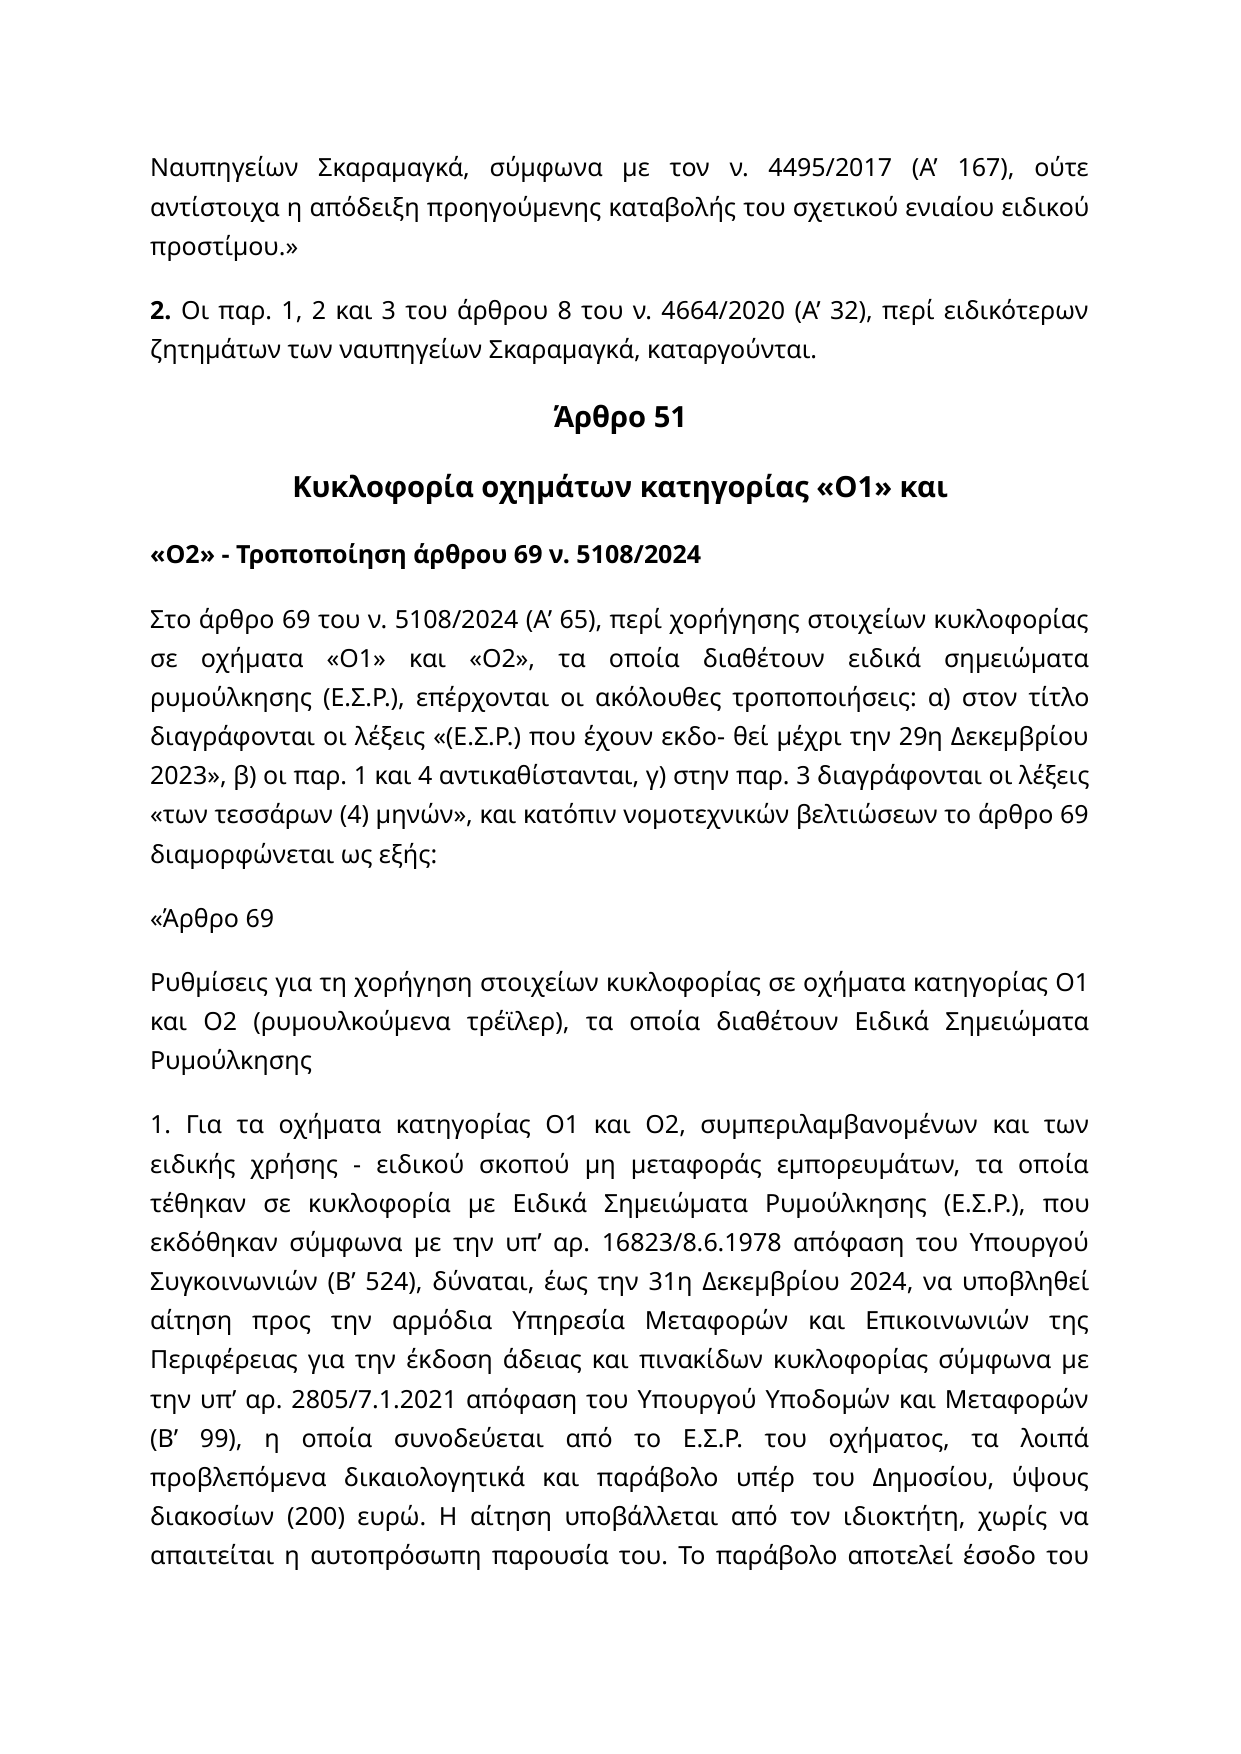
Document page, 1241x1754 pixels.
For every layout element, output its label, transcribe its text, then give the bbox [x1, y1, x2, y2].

text Ναυπηγείων Σκαραμαγκά, σύμφωνα με τον ν. 4495/2017 (Α’ 167), ούτε αντίστοιχα η απόδειξη προηγούμενης καταβολής του σχετικού ενιαίου ειδικού προστίμου.» [150, 150, 1090, 262]
subtitle Κυκλοφορία οχημάτων κατηγορίας «Ο1» και [150, 466, 1090, 506]
text «Άρθρο 69 [150, 900, 1090, 934]
text 2. Οι παρ. 1, 2 και 3 του άρθρου 8 του ν. 4664/2020 (Α’ 32), περί ειδικότερων ζητημάτων των ναυπηγείων Σκαραμαγκά, καταργούνται. [150, 292, 1090, 366]
text Ρυθμίσεις για τη χορήγηση στοιχείων κυκλοφορίας σε οχήματα κατηγορίας Ο1 και Ο2 (ρυμουλκούμενα τρέϊλερ), τα οποία διαθέτουν Ειδικά Σημειώματα Ρυμούλκησης [150, 964, 1090, 1077]
subtitle Άρθρο 51 [150, 396, 1090, 436]
text Στο άρθρο 69 του ν. 5108/2024 (Α’ 65), περί χορήγησης στοιχείων κυκλοφορίας σε οχήματα «Ο1» και «Ο2», τα οποία διαθέτουν ειδικά σημειώματα ρυμούλκησης (Ε.Σ.Ρ.), επέρχονται οι ακόλουθες τροποποιήσεις: α) στον τίτλο διαγράφονται οι λέξεις «(Ε.Σ.Ρ.) που έχουν εκδο- θεί μέχρι την 29η Δεκεμβρίου 2023», β) οι παρ. 1 και 4 αντικαθίστανται, γ) στην παρ. 3 διαγράφονται οι λέξεις «των τεσσάρων (4) μηνών», και κατόπιν νομοτεχνικών βελτιώσεων το άρθρο 69 διαμορφώνεται ως εξής: [150, 601, 1090, 870]
text «Ο2» - Τροποποίηση άρθρου 69 ν. 5108/2024 [150, 537, 1090, 571]
text 1. Για τα οχήματα κατηγορίας Ο1 και Ο2, συμπεριλαμβανομένων και των ειδικής χρήσης - ειδικού σκοπού μη μεταφοράς εμπορευμάτων, τα οποία τέθηκαν σε κυκλοφορία με Ειδικά Σημειώματα Ρυμούλκησης (Ε.Σ.Ρ.), που εκδόθηκαν σύμφωνα με την υπ’ αρ. 16823/8.6.1978 απόφαση του Υπουργού Συγκοινωνιών (Β’ 524), δύναται, έως την 31η Δεκεμβρίου 2024, να υποβληθεί αίτηση προς την αρμόδια Υπηρεσία Μεταφορών και Επικοινωνιών της Περιφέρειας για την έκδοση άδειας και πινακίδων κυκλοφορίας σύμφωνα με την υπ’ αρ. 2805/7.1.2021 απόφαση του Υπουργού Υποδομών και Μεταφορών (Β’ 99), η οποία συνοδεύεται από το Ε.Σ.Ρ. του οχήματος, τα λοιπά προβλεπόμενα δικαιολογητικά και παράβολο υπέρ του Δημοσίου, ύψους διακοσίων (200) ευρώ. Η αίτηση υποβάλλεται από τον ιδιοκτήτη, χωρίς να απαιτείται η αυτοπρόσωπη παρουσία του. Το παράβολο αποτελεί έσοδο του [150, 1107, 1090, 1572]
